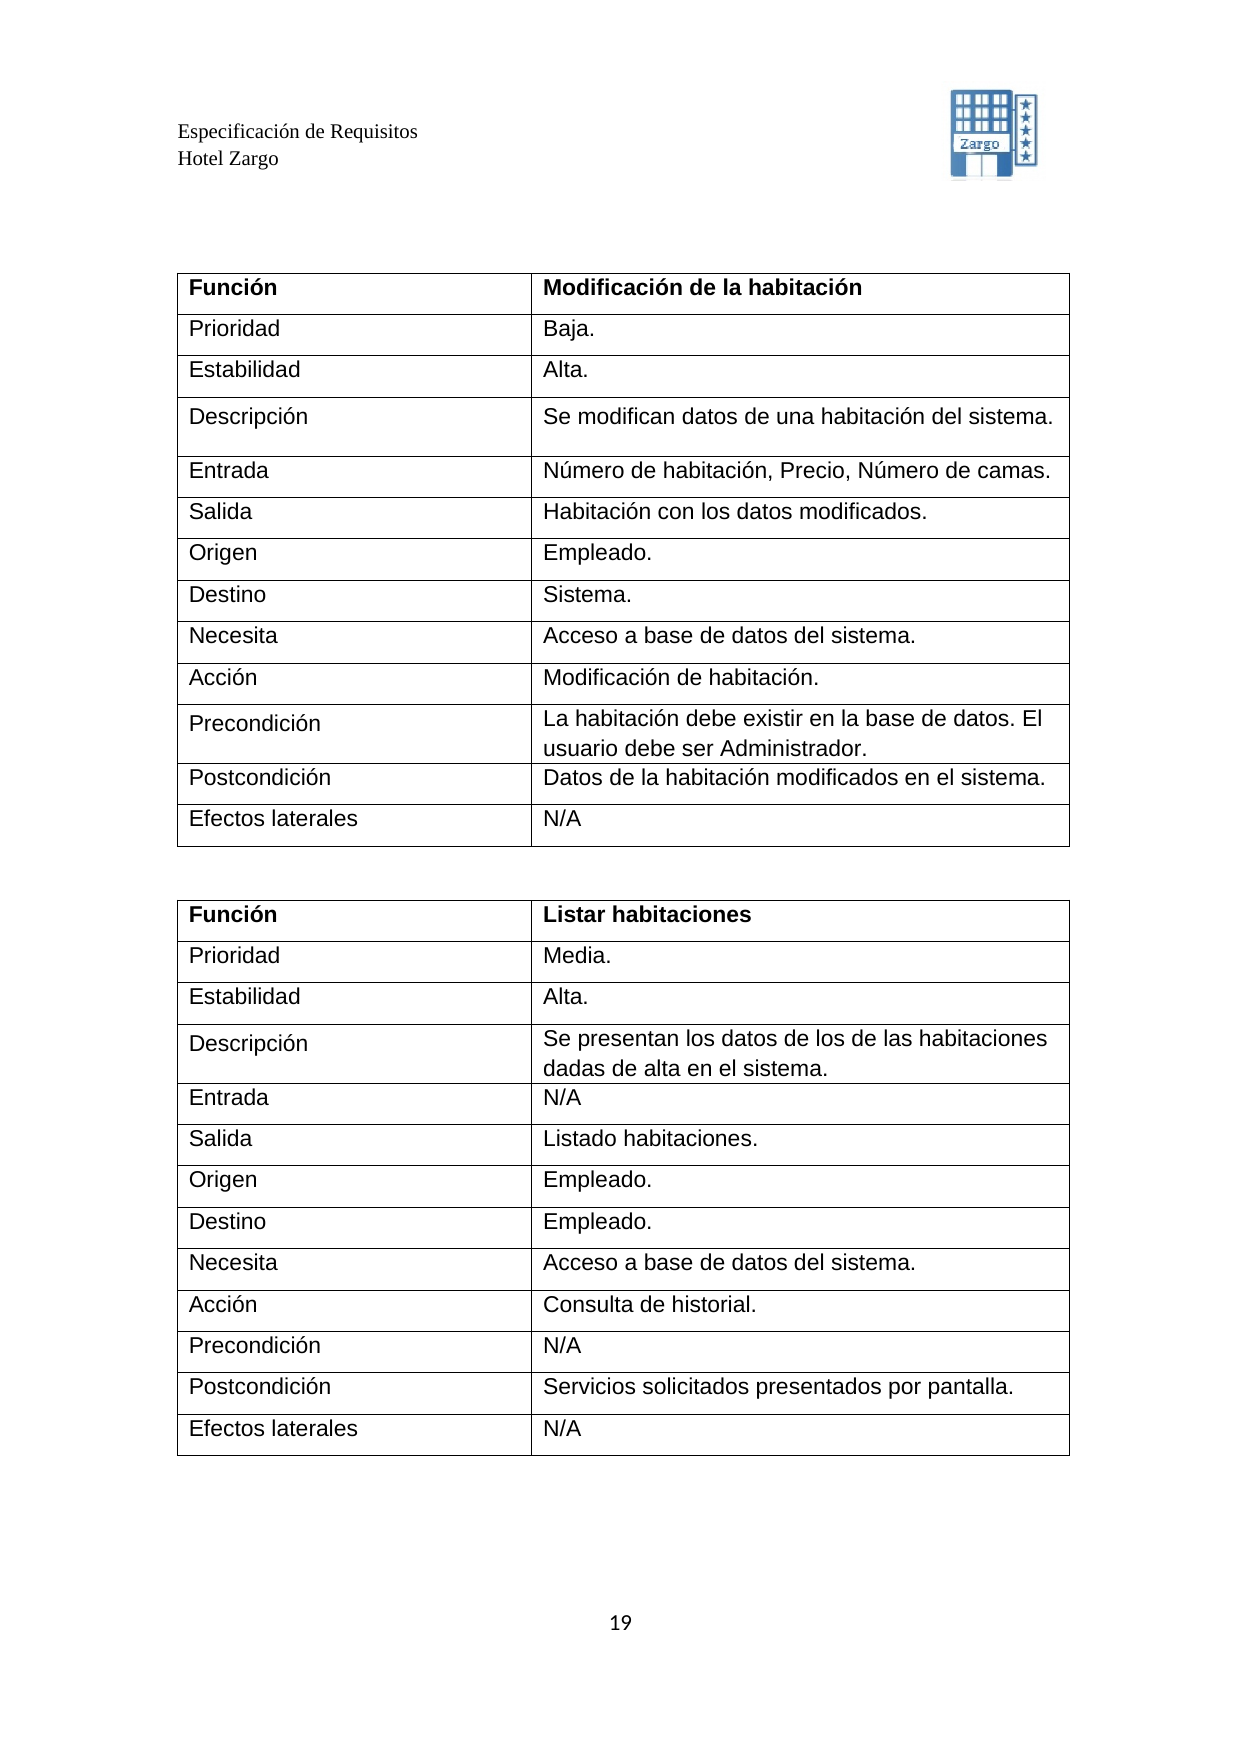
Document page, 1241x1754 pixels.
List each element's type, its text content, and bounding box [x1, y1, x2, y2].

table_cell Origen [178, 539, 531, 580]
table_cell Postcondición [178, 764, 531, 804]
table_cell Acción [178, 1291, 531, 1331]
table_cell Modificación de habitación. [532, 664, 1069, 704]
table_cell La habitación debe existir en la base de datos. El usuario debe ser Administrador. [532, 705, 1069, 763]
table_cell Número de habitación, Precio, Número de camas. [532, 457, 1069, 497]
table_cell Alta. [532, 356, 1069, 397]
table_cell Habitación con los datos modificados. [532, 498, 1069, 538]
table_cell Acción [178, 664, 531, 704]
table_cell Efectos laterales [178, 1415, 531, 1455]
table_cell Baja. [532, 315, 1069, 355]
table_cell Servicios solicitados presentados por pantalla. [532, 1373, 1069, 1413]
table_cell Listado habitaciones. [532, 1125, 1069, 1165]
table_cell Empleado. [532, 1208, 1069, 1248]
picture [941, 81, 1046, 181]
table_cell N/A [532, 1084, 1069, 1124]
table_cell Precondición [178, 705, 531, 763]
table_header Modificación de la habitación [532, 274, 1069, 314]
table_cell Salida [178, 498, 531, 538]
table_cell N/A [532, 1332, 1069, 1372]
table_cell Media. [532, 942, 1069, 982]
table_cell Sistema. [532, 581, 1069, 621]
table_cell Acceso a base de datos del sistema. [532, 622, 1069, 662]
table_cell Empleado. [532, 539, 1069, 580]
table_cell Datos de la habitación modificados en el sistema. [532, 764, 1069, 804]
table_header Listar habitaciones [532, 901, 1069, 941]
table_cell Descripción [178, 398, 531, 456]
table_cell Prioridad [178, 942, 531, 982]
table_cell Postcondición [178, 1373, 531, 1413]
table_cell Prioridad [178, 315, 531, 355]
table_cell Necesita [178, 622, 531, 662]
table_header Función [178, 274, 531, 314]
table_cell Necesita [178, 1249, 531, 1289]
table_cell Estabilidad [178, 356, 531, 397]
table_cell Estabilidad [178, 983, 531, 1024]
table_cell Entrada [178, 1084, 531, 1124]
table_cell Alta. [532, 983, 1069, 1024]
table_cell Consulta de historial. [532, 1291, 1069, 1331]
table_cell Empleado. [532, 1166, 1069, 1207]
table_cell Origen [178, 1166, 531, 1207]
table_cell Precondición [178, 1332, 531, 1372]
table_cell Acceso a base de datos del sistema. [532, 1249, 1069, 1289]
table_cell Destino [178, 1208, 531, 1248]
table_cell Efectos laterales [178, 805, 531, 846]
table_cell N/A [532, 805, 1069, 846]
table_cell Entrada [178, 457, 531, 497]
table_cell Descripción [178, 1025, 531, 1083]
table_header Función [178, 901, 531, 941]
table_cell Se modifican datos de una habitación del sistema. [532, 398, 1069, 456]
table_cell Destino [178, 581, 531, 621]
table_cell Salida [178, 1125, 531, 1165]
table_cell N/A [532, 1415, 1069, 1455]
table_cell Se presentan los datos de los de las habitaciones dadas de alta en el sistema. [532, 1025, 1069, 1083]
